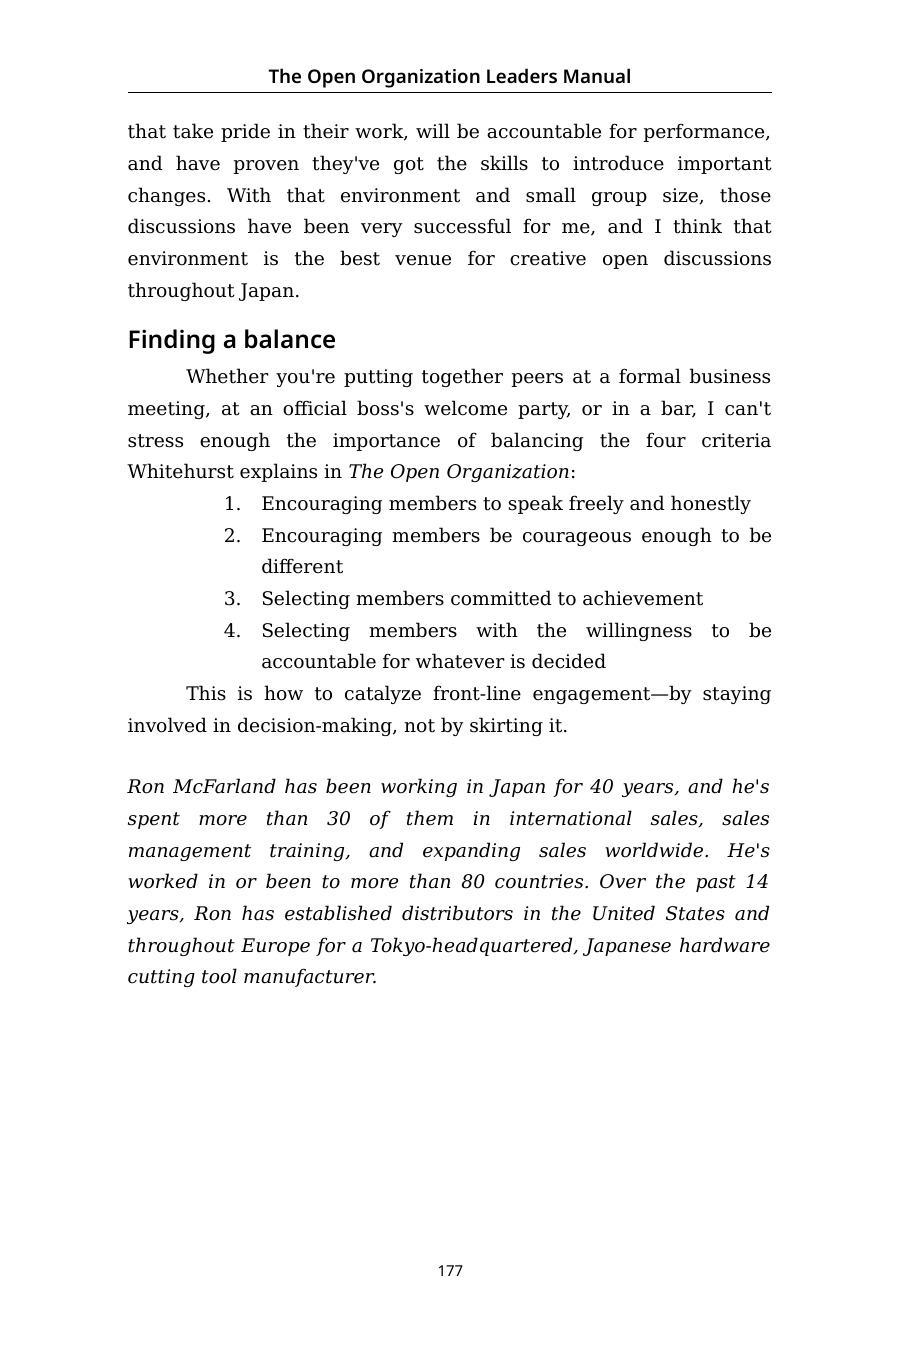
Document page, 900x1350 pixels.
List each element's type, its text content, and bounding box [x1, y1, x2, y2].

list Selecting members with the willingness to be accountable for whatever is decided [223, 620, 772, 673]
list Encouraging members be courageous enough to be different [223, 525, 772, 578]
text This is how to catalyze front-line engagement—by staying involved in decision-making, not by skirting it. [127, 683, 772, 737]
text Whether you're putting together peers at a formal business meeting, at an official boss's welcome party, or in a bar, I can't stress enough the importance of balancing the four criteria Whitehurst explains in The Open Organization: [127, 367, 772, 483]
list Encouraging members to speak freely and honestly [223, 493, 772, 515]
text Ron McFarland has been working in Japan for 40 years, and he's spent more than 30 of them in international sales, sales management training, and expanding sales worldwide. He's worked in or been to more than 80 countries. Over the past 14 years, Ron has established distributors in the United States and throughout Europe for a Tokyo-headquartered, Japanese hardware cutting tool manufacturer. [127, 777, 772, 988]
list Selecting members committed to achievement [223, 588, 772, 610]
text that take pride in their work, will be accountable for performance, and have proven they've got the skills to introduce important changes. With that environment and small group size, those discussions have been very successful for me, and I think that environment is the best venue for creative open discussions throughout Japan. [127, 121, 772, 302]
subtitle Finding a balance [127, 326, 772, 354]
